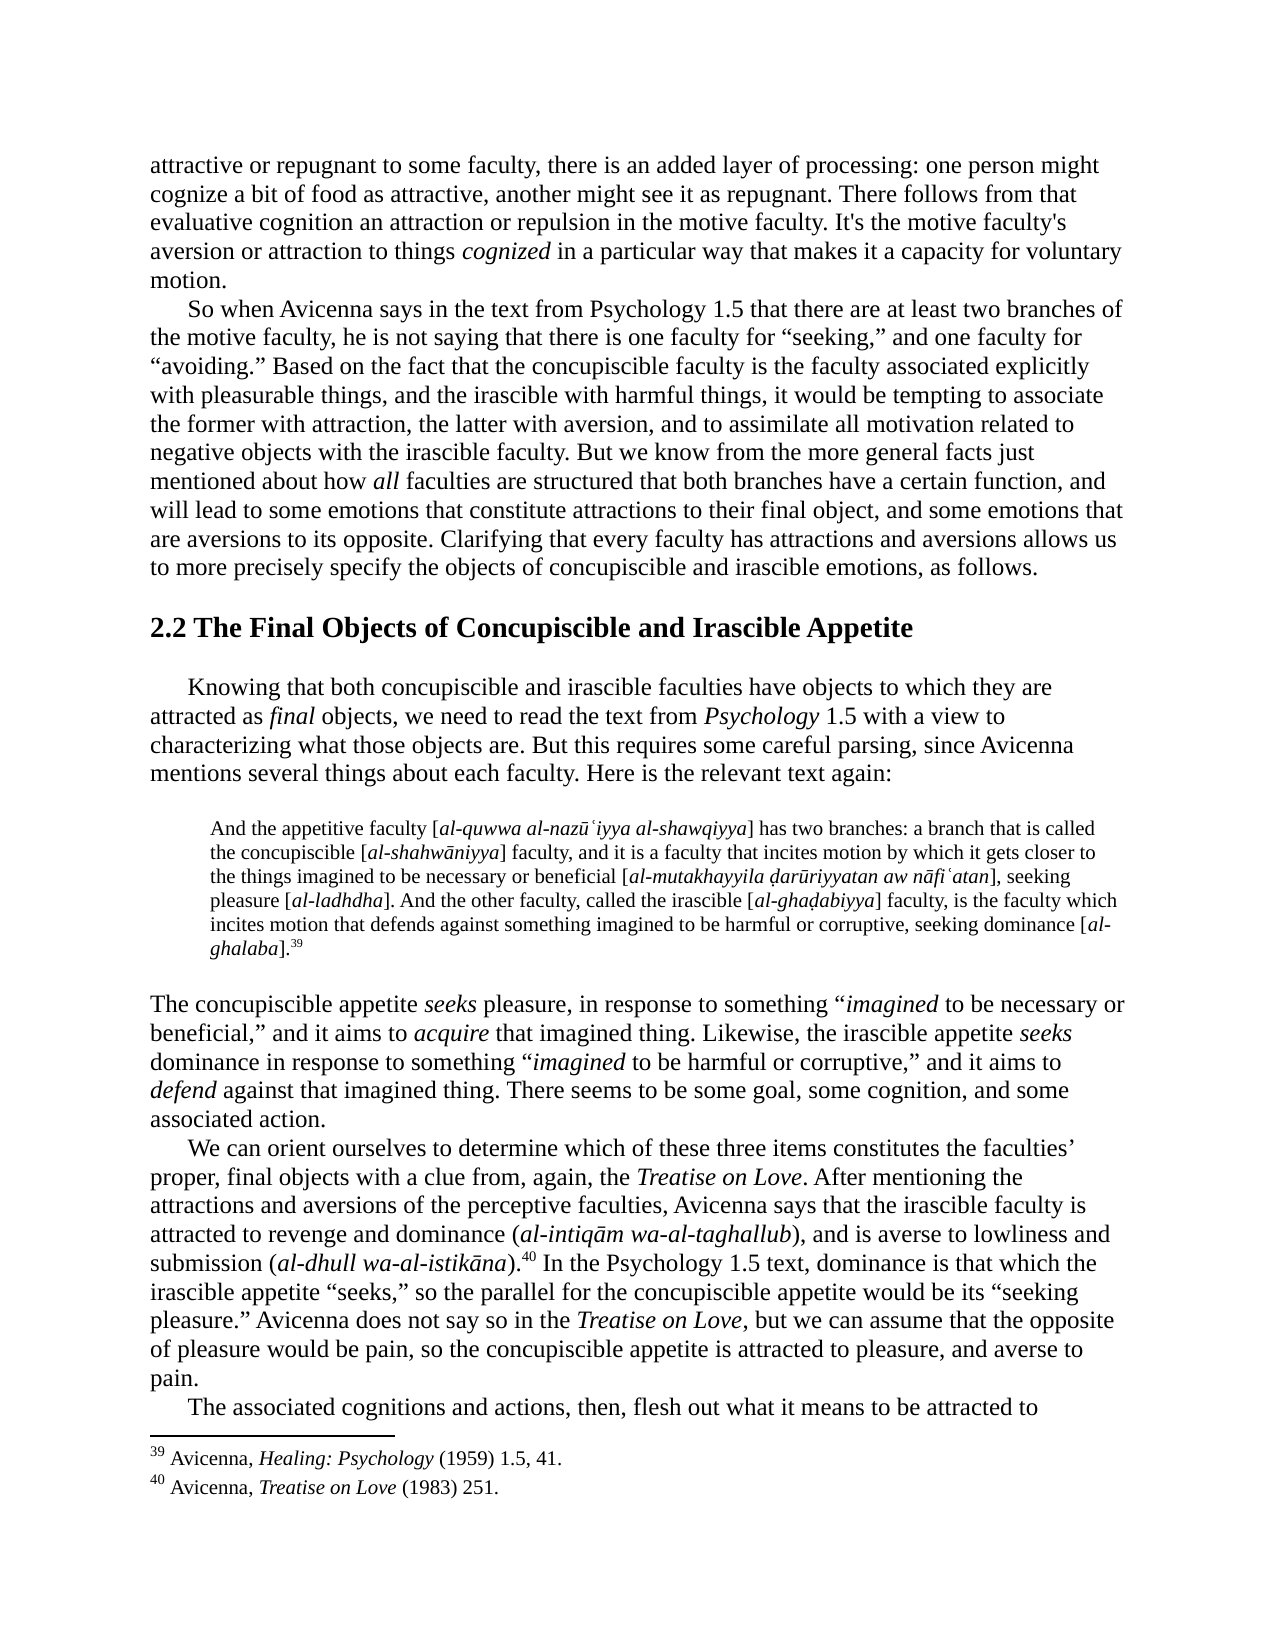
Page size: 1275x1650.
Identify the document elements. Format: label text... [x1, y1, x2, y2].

text We can orient ourselves to determine which of these three items constitutes the faculties’ proper, final objects with a clue from, again, the Treatise on Love. After mentioning the attractions and aversions of the perceptive faculties, Avicenna says that the irascible faculty is attracted to revenge and dominance (al-intiqām wa-al-taghallub), and is averse to lowliness and submission (al-dhull wa-al-istikāna). In the Psychology 1.5 text, dominance is that which the irascible appetite “seeks,” so the parallel for the concupiscible appetite would be its “seeking pleasure.” Avicenna does not say so in the Treatise on Love, but we can assume that the opposite of pleasure would be pain, so the concupiscible appetite is attracted to pleasure, and averse to pain. [150, 1133, 1125, 1392]
text The concupiscible appetite seeks pleasure, in response to something “imagined to be necessary or beneficial,” and it aims to acquire that imagined thing. Likewise, the irascible appetite seeks dominance in response to something “imagined to be harmful or corruptive,” and it aims to defend against that imagined thing. There seems to be some goal, some cognition, and some associated action. [150, 989, 1125, 1133]
text Knowing that both concupiscible and irascible faculties have objects to which they are attracted as final objects, we need to read the text from Psychology 1.5 with a view to characterizing what those objects are. But this requires some careful parsing, since Avicenna mentions several things about each faculty. Here is the relevant text again: [150, 672, 1125, 787]
text And the appetitive faculty [al-quwwa al-nazūʿiyya al-shawqiyya] has two branches: a branch that is called the concupiscible [al-shahwāniyya] faculty, and it is a faculty that incites motion by which it gets closer to the things imagined to be necessary or beneficial [al-mutakhayyila ḍarūriyyatan aw nāfiʿatan], seeking pleasure [al-ladhdha]. And the other faculty, called the irascible [al-ghaḍabiyya] faculty, is the faculty which incites motion that defends against something imagined to be harmful or corruptive, seeking dominance [al-ghalaba]. [210, 816, 1125, 960]
text Avicenna, Healing: Psychology (1959) 1.5, 41. [150, 1442, 1125, 1471]
text So when Avicenna says in the text from Psychology 1.5 that there are at least two branches of the motive faculty, he is not saying that there is one faculty for “seeking,” and one faculty for “avoiding.” Based on the fact that the concupiscible faculty is the faculty associated explicitly with pleasurable things, and the irascible with harmful things, it would be tempting to associate the former with attraction, the latter with aversion, and to assimilate all motivation related to negative objects with the irascible faculty. But we know from the more general facts just mentioned about how all faculties are structured that both branches have a certain function, and will lead to some emotions that constitute attractions to their final object, and some emotions that are aversions to its opposite. Clarifying that every faculty has attractions and aversions allows us to more precisely specify the objects of concupiscible and irascible emotions, as follows. [150, 294, 1125, 581]
subtitle 2.2 The Final Objects of Concupiscible and Irascible Appetite [150, 610, 1125, 643]
text attractive or repugnant to some faculty, there is an added layer of processing: one person might cognize a bit of food as attractive, another might see it as repugnant. There follows from that evaluative cognition an attraction or repulsion in the motive faculty. It's the motive faculty's aversion or attraction to things cognized in a particular way that makes it a capacity for voluntary motion. [150, 150, 1125, 294]
text The associated cognitions and actions, then, flesh out what it means to be attracted to [150, 1392, 1125, 1420]
text Avicenna, Treatise on Love (1983) 251. [150, 1471, 1125, 1500]
